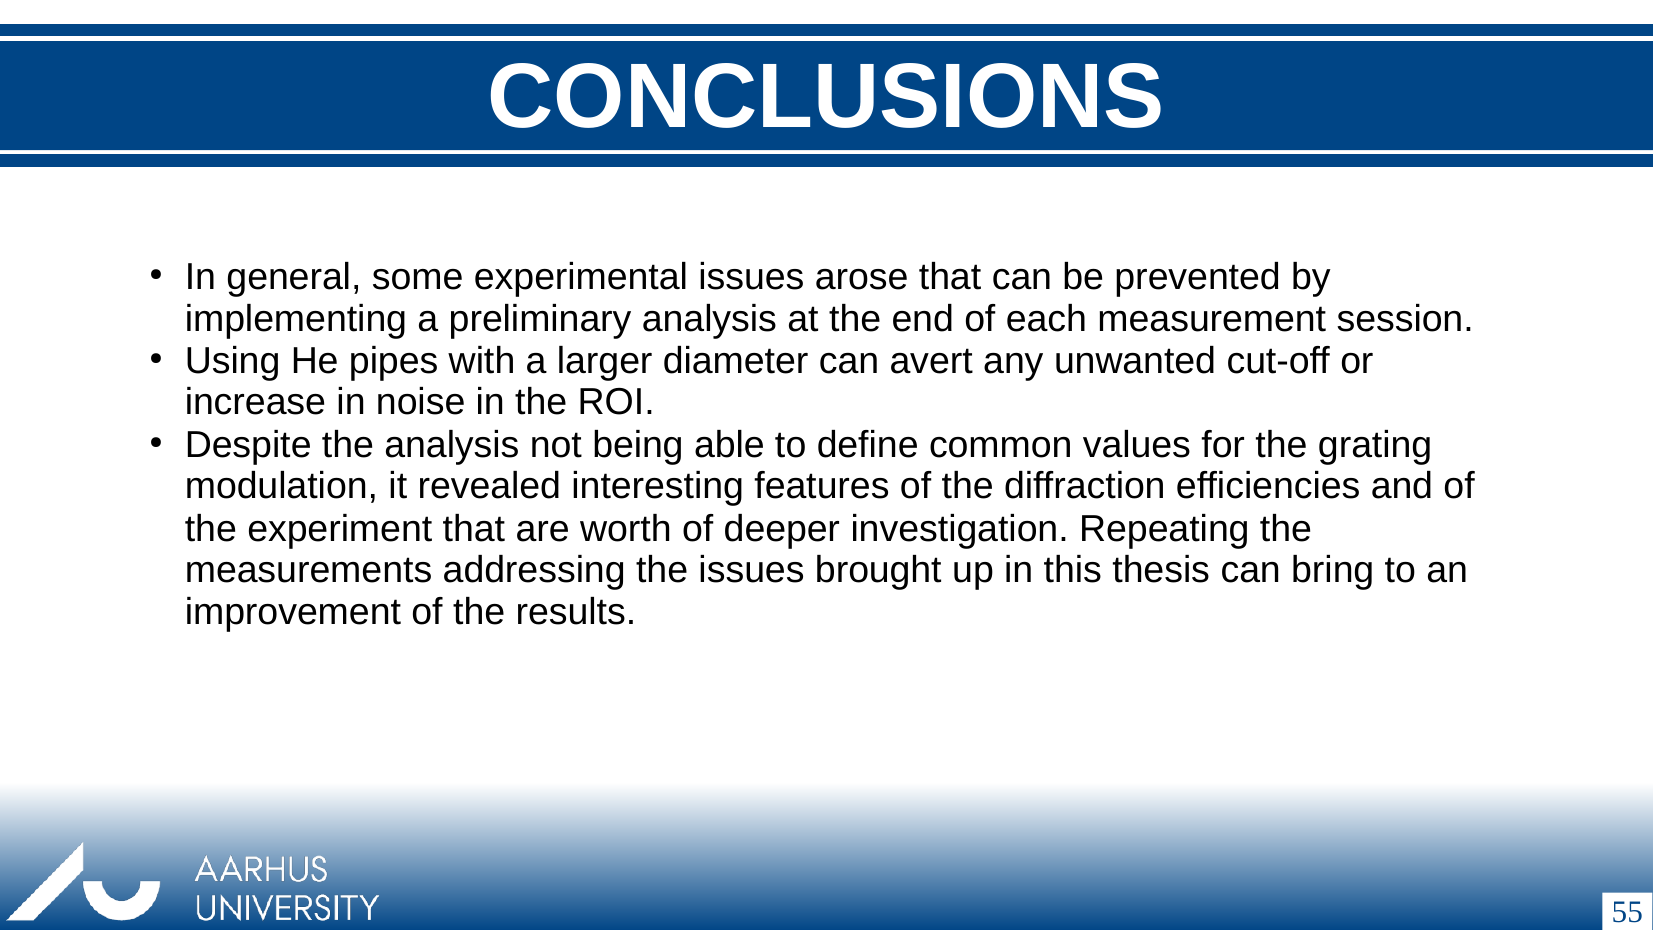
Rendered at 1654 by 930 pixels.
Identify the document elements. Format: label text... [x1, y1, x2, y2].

picture [5, 841, 414, 928]
title CONCLUSIONS [0, 41, 1653, 151]
text_box In general, some experimental issues arose that can be prevented by implementing a preliminary analysis at the end of each measurement session. Using He pipes with a larger diameter can avert any unwanted cut-off or increase in noise in the ROI. Despite the analysis not being able to define common values for the grating modulation, it revealed interesting features of the diffraction efficiencies and of the experiment that are worth of deeper investigation. Repeating the measurements addressing the issues brought up in this thesis can bring to an improvement of the results. [134, 247, 1519, 683]
